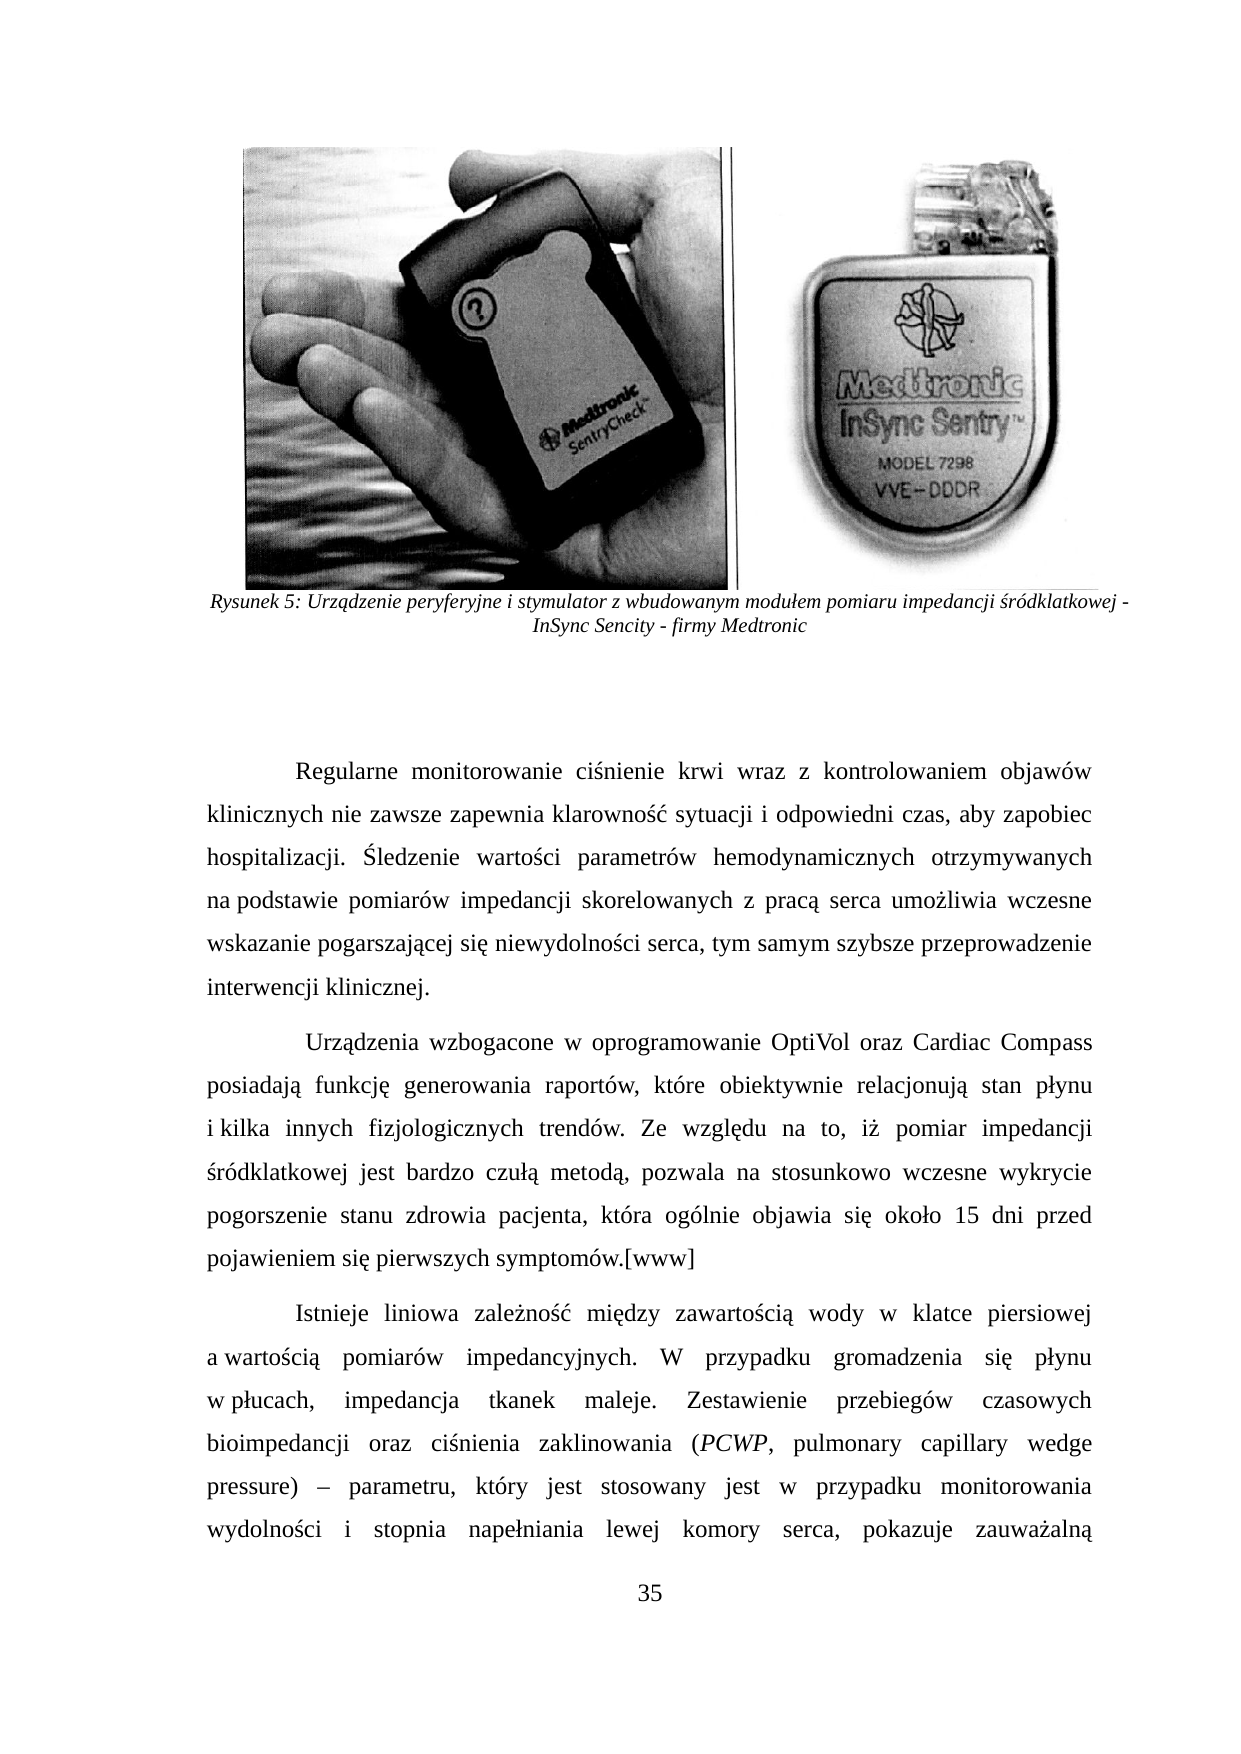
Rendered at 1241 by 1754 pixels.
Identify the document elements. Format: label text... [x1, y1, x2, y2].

picture [243, 147, 1099, 590]
text Urządzenia wzbogacone w oprogramowanie OptiVol oraz Cardiac Compass posiadają funkcję generowania raportów, które obiektywnie relacjonują stan płynu i kilka innych fizjologicznych trendów. Ze względu na to, iż pomiar impedancji śródklatkowej jest bardzo czułą metodą, pozwala na stosunkowo wczesne wykrycie pogorszenie stanu zdrowia pacjenta, która ogólnie objawia się około 15 dni przed pojawieniem się pierwszych symptomów.[www] [207, 1027, 1093, 1272]
text Rysunek 5: Urządzenie peryferyjne i stymulator z wbudowanym modułem pomiaru impedancji śródklatkowej - InSync Sencity - firmy Medtronic [207, 590, 1135, 637]
text Regularne monitorowanie ciśnienie krwi wraz z kontrolowaniem objawów klinicznych nie zawsze zapewnia klarowność sytuacji i odpowiedni czas, aby zapobiec hospitalizacji. Śledzenie wartości parametrów hemodynamicznych otrzymywanych na podstawie pomiarów impedancji skorelowanych z pracą serca umożliwia wczesne wskazanie pogarszającej się niewydolności serca, tym samym szybsze przeprowadzenie interwencji klinicznej. [207, 742, 1093, 1000]
text Istnieje liniowa zależność między zawartością wody w klatce piersiowej a wartością pomiarów impedancyjnych. W przypadku gromadzenia się płynu w płucach, impedancja tkanek maleje. Zestawienie przebiegów czasowych bioimpedancji oraz ciśnienia zaklinowania (PCWP, pulmonary capillary wedge pressure) – parametru, który jest stosowany jest w przypadku monitorowania wydolności i stopnia napełniania lewej komory serca, pokazuje zauważalną [207, 1298, 1093, 1543]
